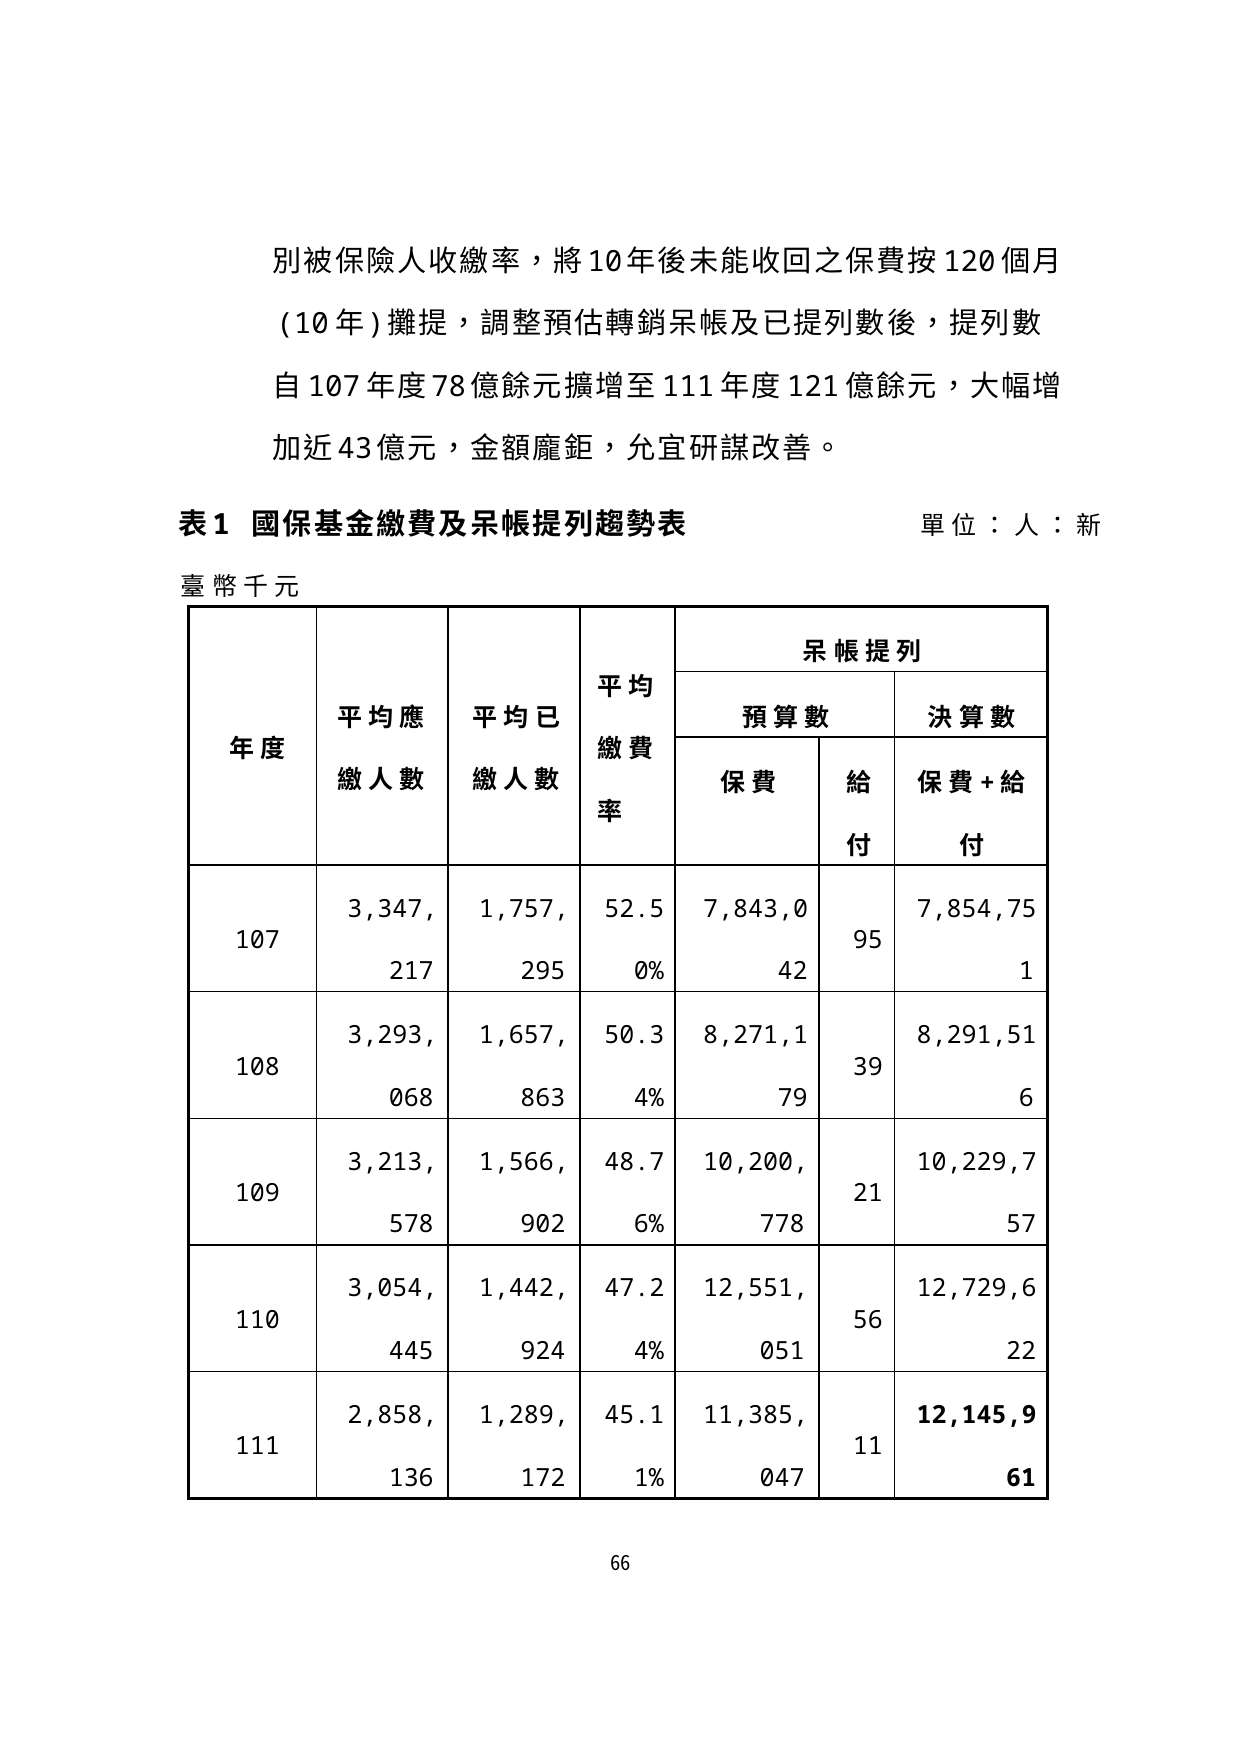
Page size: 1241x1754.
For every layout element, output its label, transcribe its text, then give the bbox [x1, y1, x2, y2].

table_cell 7,843,042 [676, 866, 818, 991]
table_cell 12,729,622 [895, 1246, 1046, 1371]
table_cell 10,200,778 [676, 1119, 818, 1244]
table_cell 1,566,902 [449, 1119, 579, 1244]
table_cell 95 [820, 866, 894, 991]
table_header 平均已繳人數 [449, 608, 579, 864]
table_cell 預算數 [676, 672, 894, 736]
table_header 平均繳費率 [581, 608, 674, 864]
table_cell 3,054,445 [317, 1246, 447, 1371]
table_cell 1,757,295 [449, 866, 579, 991]
table_cell 111 [190, 1372, 316, 1497]
table_cell 45.11% [581, 1372, 674, 1497]
table_cell 保費 [676, 738, 818, 864]
table_cell 108 [190, 992, 316, 1117]
table_cell 3,293,068 [317, 992, 447, 1117]
table_cell 56 [820, 1246, 894, 1371]
table_cell 10,229,757 [895, 1119, 1046, 1244]
table_header 呆帳提列 [676, 608, 1046, 671]
table_cell 11,385,047 [676, 1372, 818, 1497]
table_cell 50.34% [581, 992, 674, 1117]
table_cell 107 [190, 866, 316, 991]
table_cell 2,858,136 [317, 1372, 447, 1497]
table_cell 3,347,217 [317, 866, 447, 991]
table_cell 39 [820, 992, 894, 1117]
table_cell 8,291,516 [895, 992, 1046, 1117]
table_cell 7,854,751 [895, 866, 1046, 991]
table_cell 11 [820, 1372, 894, 1497]
table_header 平均應繳人數 [317, 608, 447, 864]
table_cell 1,657,863 [449, 992, 579, 1117]
table_cell 8,271,179 [676, 992, 818, 1117]
table_cell 1,289,172 [449, 1372, 579, 1497]
table_cell 決算數 [895, 672, 1046, 736]
table_cell 47.24% [581, 1246, 674, 1371]
table_cell 12,551,051 [676, 1246, 818, 1371]
table_cell 21 [820, 1119, 894, 1244]
table_cell 保費+給付 [895, 738, 1046, 864]
table_header 年度 [190, 608, 316, 864]
table_cell 3,213,578 [317, 1119, 447, 1244]
text 別被保險人收繳率，將10年後未能收回之保費按120個月(10年)攤提，調整預估轉銷呆帳及已提列數後，提列數自107年度78億餘元擴增至111年度121億餘元，大幅增加近43億元，金額龐鉅，允宜研謀改善。 [266, 217, 1063, 467]
table_cell 給付 [820, 738, 894, 864]
table_cell 48.76% [581, 1119, 674, 1244]
table_cell 12,145,961 [895, 1372, 1046, 1497]
table_cell 109 [190, 1119, 316, 1244]
text 表1 國保基金繳費及呆帳提列趨勢表 單位：人：新臺幣千元 [174, 480, 1122, 605]
table_cell 52.50% [581, 866, 674, 991]
table_cell 1,442,924 [449, 1246, 579, 1371]
table_cell 110 [190, 1246, 316, 1371]
